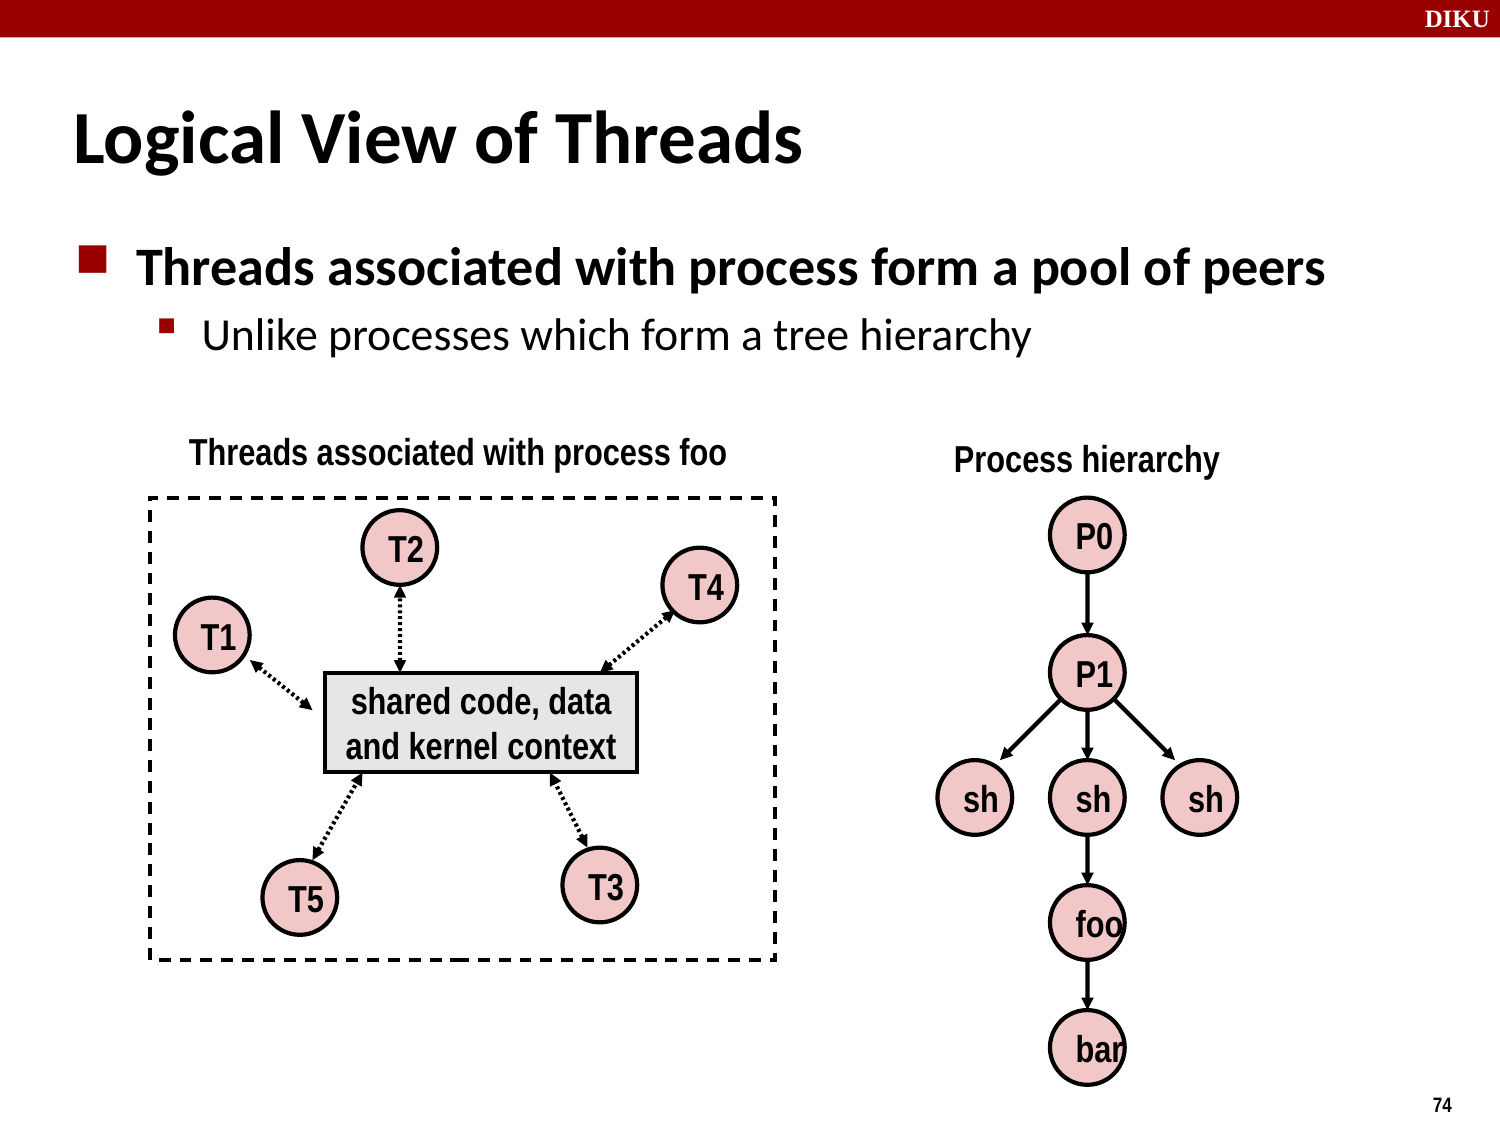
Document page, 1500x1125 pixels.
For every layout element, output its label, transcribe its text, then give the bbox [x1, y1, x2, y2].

text_box T4 [662, 547, 738, 623]
text_box T2 [362, 510, 438, 585]
text_box sh [937, 760, 1013, 835]
text_box Threads associated with process foo [174, 420, 742, 481]
text_box bar [1049, 1010, 1125, 1085]
text_box sh [1162, 760, 1238, 835]
text_box T5 [262, 860, 338, 935]
text_box foo [1049, 885, 1125, 960]
text_box P0 [1049, 497, 1125, 573]
text_box Logical View of Threads [58, 71, 1304, 197]
text_box P1 [1049, 635, 1125, 710]
text_box shared code, data and kernel context [324, 672, 638, 773]
text_box T3 [562, 847, 638, 923]
text_box T1 [174, 597, 250, 673]
text_box sh [1049, 760, 1125, 835]
text_box Threads associated with process form a pool of peers Unlike processes which form a tree hierarchy [65, 223, 1361, 1039]
text_box Process hierarchy [939, 427, 1234, 488]
